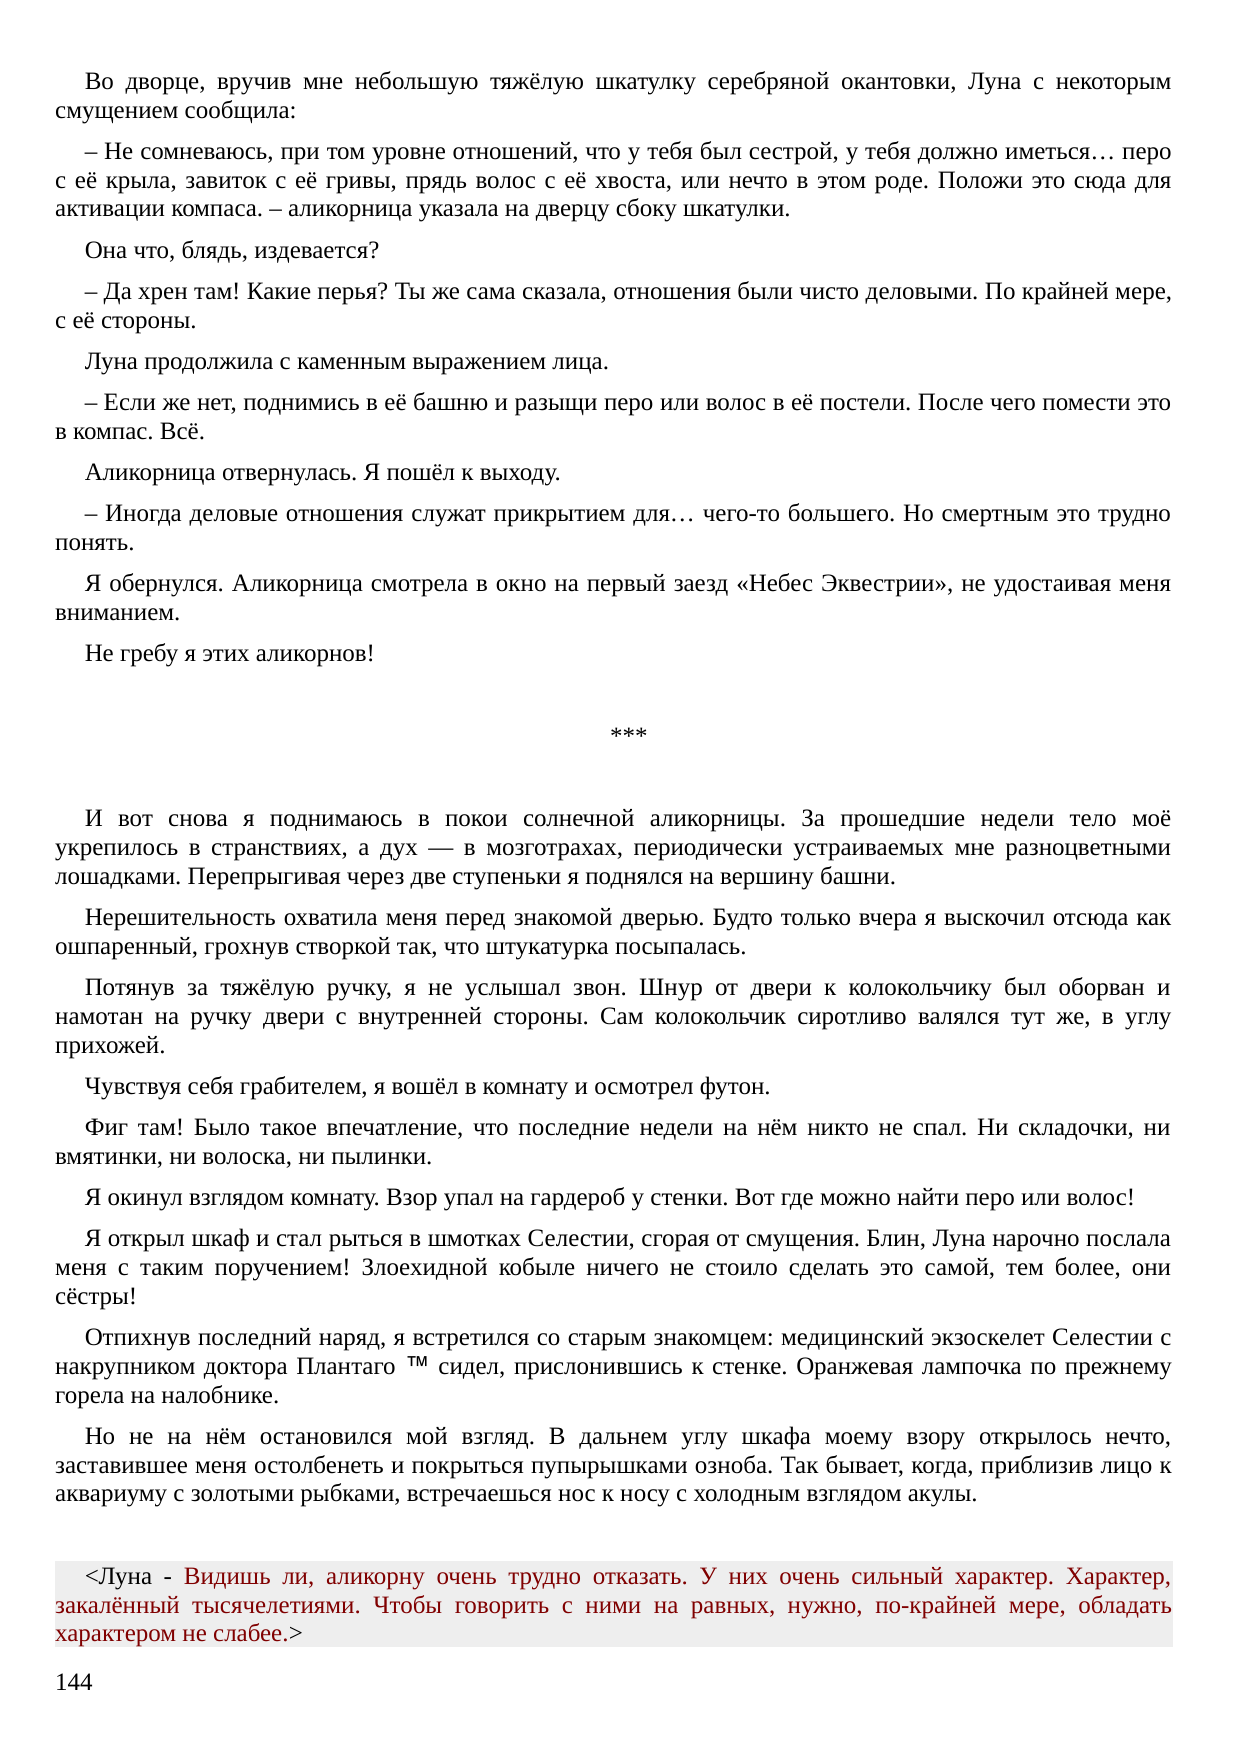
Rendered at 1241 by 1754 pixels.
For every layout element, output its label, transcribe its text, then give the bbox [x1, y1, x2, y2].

text Фиг там! Было такое впечатление, что последние недели на нём никто не спал. Ни складочки, ни вмятинки, ни волоска, ни пылинки. [55, 1112, 1173, 1170]
text Во дворце, вручив мне небольшую тяжёлую шкатулку серебряной окантовки, Луна с некоторым смущением сообщила: [55, 66, 1173, 123]
text И вот снова я поднимаюсь в покои солнечной аликорницы. За прошедшие недели тело моё укрепилось в странствиях, а дух — в мозготрахах, периодически устраиваемых мне разноцветными лошадками. Перепрыгивая через две ступеньки я поднялся на вершину башни. [55, 803, 1173, 890]
text <Луна - Видишь ли, аликорну очень трудно отказать. У них очень сильный характер. Характер, закалённый тысячелетиями. Чтобы говорить с ними на равных, нужно, по-крайней мере, обладать характером не слабее.> [55, 1561, 1173, 1647]
text Нерешительность охватила меня перед знакомой дверью. Будто только вчера я выскочил отсюда как ошпаренный, грохнув створкой так, что штукатурка посыпалась. [55, 902, 1173, 960]
text Отпихнув последний наряд, я встретился со старым знакомцем: медицинский экзоскелет Селестии с накрупником доктора Плантаго  сидел, прислонившись к стенке. Оранжевая лампочка по прежнему горела на налобнике. [55, 1322, 1173, 1408]
text *** [55, 721, 1173, 750]
text Но не на нём остановился мой взгляд. В дальнем углу шкафа моему взору открылось нечто, заставившее меня остолбенеть и покрыться пупырышками озноба. Так бывает, когда, приблизив лицо к аквариуму с золотыми рыбками, встречаешься нос к носу с холодным взглядом акулы. [55, 1421, 1173, 1507]
text Не гребу я этих аликорнов! [55, 638, 1173, 667]
text – Иногда деловые отношения служат прикрытием для… чего-то большего. Но смертным это трудно понять. [55, 498, 1173, 556]
text Потянув за тяжёлую ручку, я не услышал звон. Шнур от двери к колокольчику был оборван и намотан на ручку двери с внутренней стороны. Сам колокольчик сиротливо валялся тут же, в углу прихожей. [55, 972, 1173, 1058]
text Я открыл шкаф и стал рыться в шмотках Селестии, сгорая от смущения. Блин, Луна нарочно послала меня с таким поручением! Злоехидной кобыле ничего не стоило сделать это самой, тем более, они сёстры! [55, 1223, 1173, 1310]
text – Если же нет, поднимись в её башню и разыщи перо или волос в её постели. После чего помести это в компас. Всё. [55, 387, 1173, 445]
text Я обернулся. Аликорница смотрела в окно на первый заезд «Небес Эквестрии», не удостаивая меня вниманием. [55, 568, 1173, 626]
text Чувствуя себя грабителем, я вошёл в комнату и осмотрел футон. [55, 1071, 1173, 1100]
text – Да хрен там! Какие перья? Ты же сама сказала, отношения были чисто деловыми. По крайней мере, с её стороны. [55, 276, 1173, 333]
text – Не сомневаюсь, при том уровне отношений, что у тебя был сестрой, у тебя должно иметься… перо с её крыла, завиток с её гривы, прядь волос с её хвоста, или нечто в этом роде. Положи это сюда для активации компаса. – аликорница указала на дверцу сбоку шкатулки. [55, 136, 1173, 222]
text Я окинул взглядом комнату. Взор упал на гардероб у стенки. Вот где можно найти перо или волос! [55, 1182, 1173, 1211]
text Она что, блядь, издевается? [55, 235, 1173, 263]
text Аликорница отвернулась. Я пошёл к выходу. [55, 457, 1173, 486]
text Луна продолжила с каменным выражением лица. [55, 346, 1173, 375]
